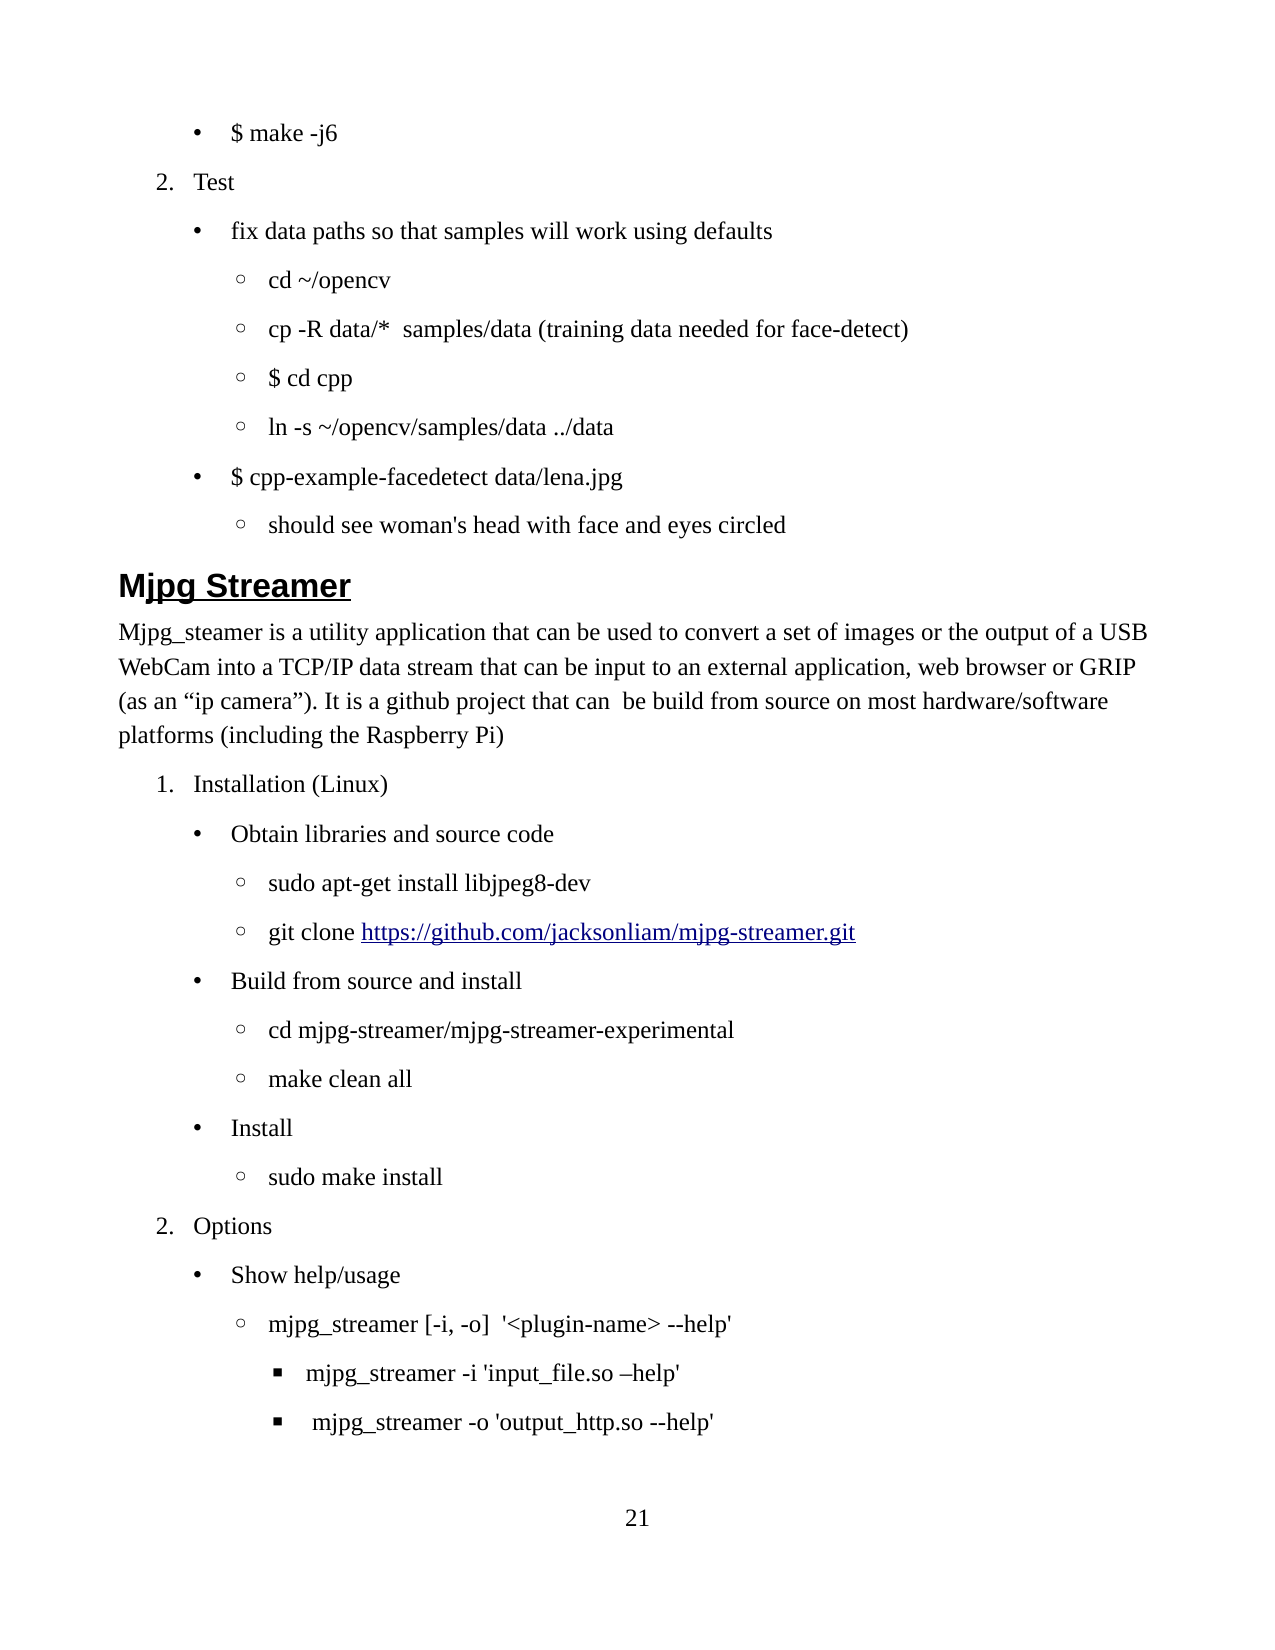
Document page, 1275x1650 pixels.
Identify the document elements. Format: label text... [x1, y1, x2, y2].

list fix data paths so that samples will work using defaults [193, 216, 1157, 245]
list $ cpp-example-facedetect data/lena.jpg [193, 462, 1157, 490]
list $ cd cpp [231, 363, 1157, 392]
list Options [156, 1211, 1157, 1240]
list should see woman's head with face and eyes circled [231, 511, 1157, 539]
list sudo make install [231, 1162, 1157, 1191]
list sudo apt-get install libjpeg8-dev [231, 868, 1157, 896]
list Show help/usage [193, 1260, 1157, 1289]
list git clone https://github.com/jacksonliam/mjpg-streamer.git [231, 917, 1157, 946]
list Test [156, 167, 1157, 196]
list mjpg_streamer -i 'input_file.so –help' [268, 1358, 1157, 1387]
list cd ~/opencv [231, 265, 1157, 294]
list cp -R data/* samples/data (training data needed for face-detect) [231, 314, 1157, 343]
list make clean all [231, 1064, 1157, 1093]
list Obtain libraries and source code [193, 819, 1157, 847]
list ln -s ~/opencv/samples/data ../data [231, 412, 1157, 441]
list $ make -j6 [193, 118, 1157, 147]
list Install [193, 1113, 1157, 1142]
subtitle Mjpg Streamer [118, 566, 1157, 604]
list Installation (Linux) [156, 769, 1157, 798]
list cd mjpg-streamer/mjpg-streamer-experimental [231, 1015, 1157, 1044]
text Mjpg_steamer is a utility application that can be used to convert a set of images or the output of a USB WebCam into a TCP/IP data stream that can be input to an external application, web browser or GRIP (as an “ip camera”). It is a github project that can be build from source on most hardware/software platforms (including the Raspberry Pi) [118, 617, 1157, 749]
list Build from source and install [193, 966, 1157, 994]
list mjpg_streamer [-i, -o] '<plugin-name> --help' [231, 1309, 1157, 1338]
list mjpg_streamer -o 'output_http.so --help' [268, 1407, 1157, 1436]
